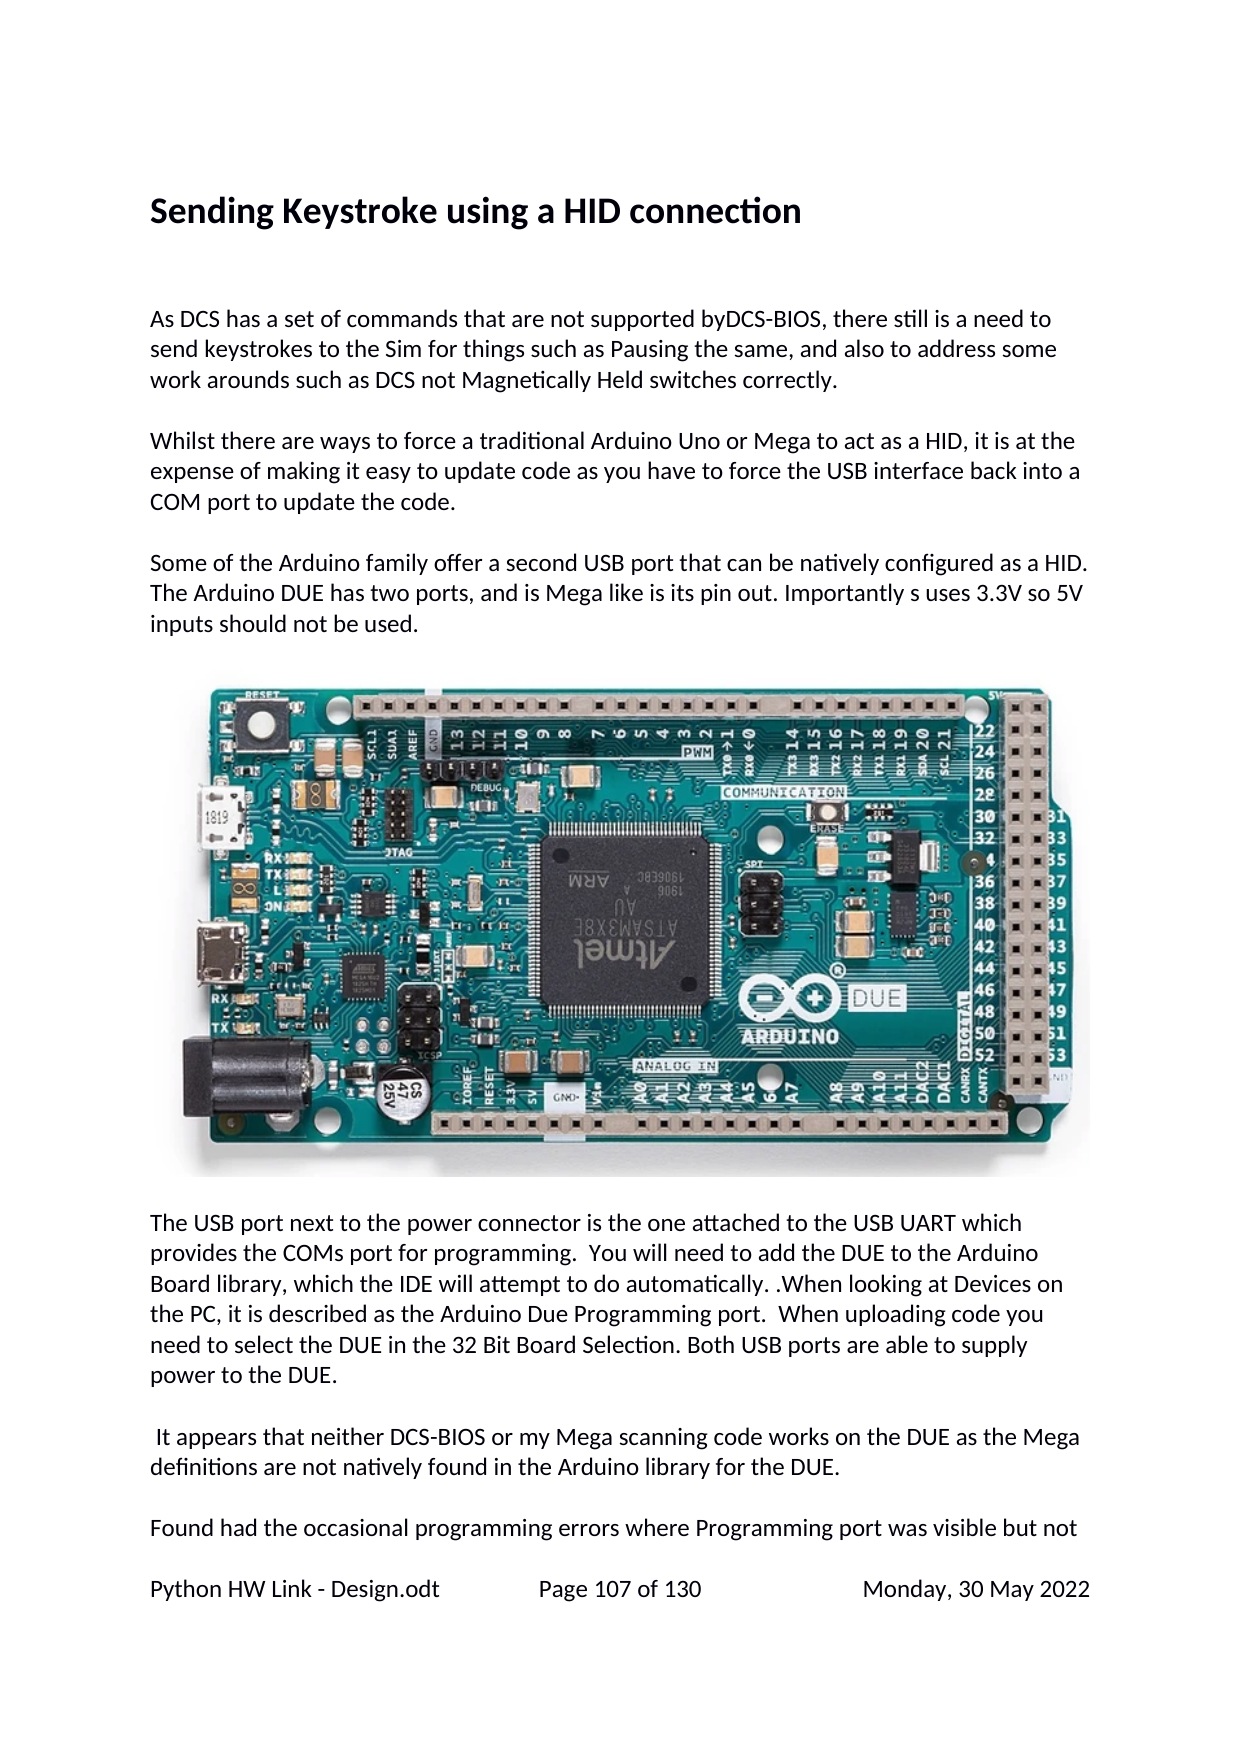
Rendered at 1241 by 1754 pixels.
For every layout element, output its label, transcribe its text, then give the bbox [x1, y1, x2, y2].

text The USB port next to the power connector is the one attached to the USB UART which provides the COMs port for programming. You will need to add the DUE to the Arduino Board library, which the IDE will attempt to do automatically. .When looking at Devices on the PC, it is described as the Arduino Due Programming port. When uploading code you need to select the DUE in the 32 Bit Board Selection. Both USB ports are able to supply power to the DUE. [150, 1207, 1090, 1390]
subtitle Sending Keystroke using a HID connection [150, 187, 1090, 233]
text Some of the Arduino family offer a second USB port that can be natively configured as a HID. The Arduino DUE has two ports, and is Mega like is its pin out. Importantly s uses 3.3V so 5V inputs should not be used. [150, 547, 1090, 638]
text As DCS has a set of commands that are not supported byDCS-BIOS, there still is a need to send keystrokes to the Sim for things such as Pausing the same, and also to address some work arounds such as DCS not Magnetically Held switches correctly. [150, 303, 1090, 394]
text Found had the occasional programming errors where Programming port was visible but not [150, 1512, 1090, 1543]
text Whilst there are ways to force a traditional Arduino Uno or Mega to act as a HID, it is at the expense of making it easy to update code as you have to force the USB interface back into a COM port to update the code. [150, 425, 1090, 516]
text It appears that neither DCS-BIOS or my Mega scanning code works on the DUE as the Mega definitions are not natively found in the Arduino library for the DUE. [150, 1421, 1090, 1482]
picture [150, 668, 1091, 1177]
